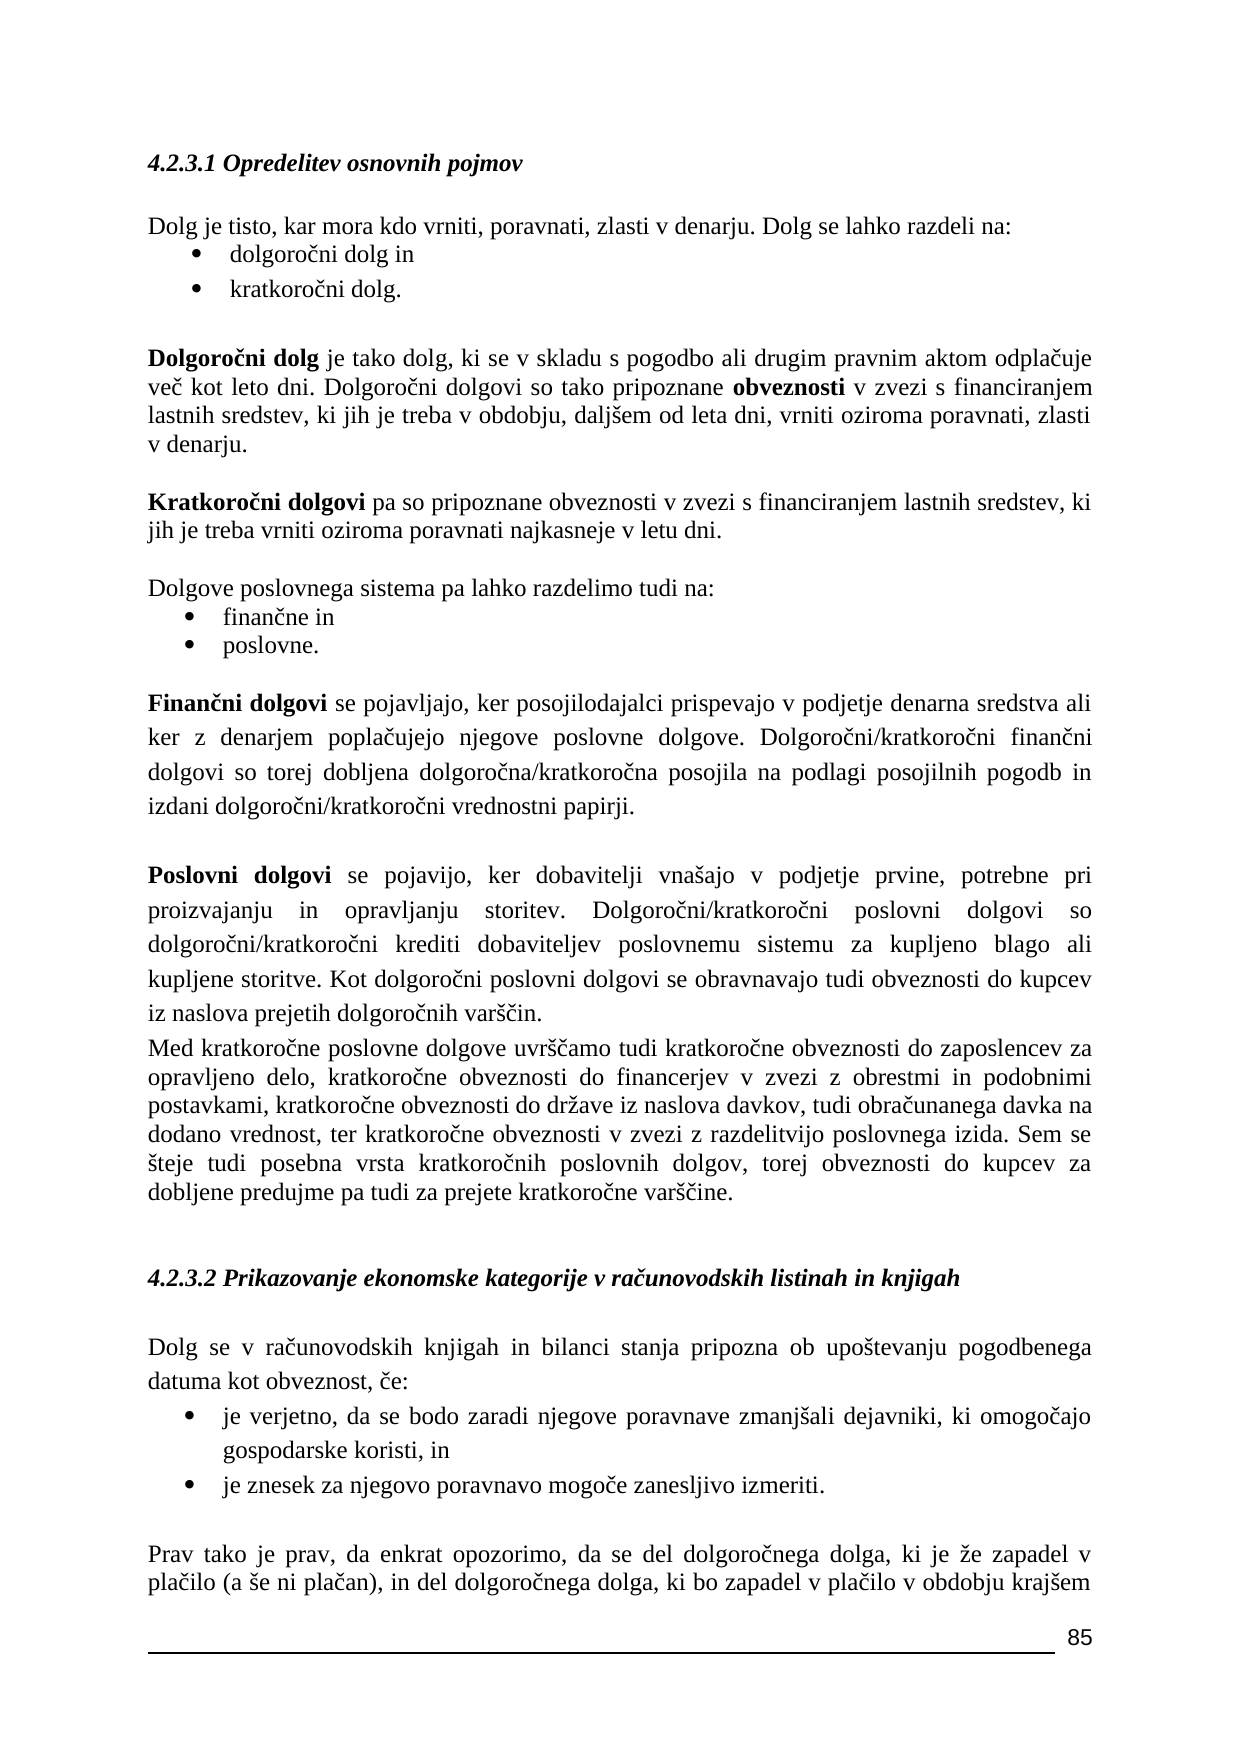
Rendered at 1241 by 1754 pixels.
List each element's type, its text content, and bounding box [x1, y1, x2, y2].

subtitle 4.2.3.2 Prikazovanje ekonomske kategorije v računovodskih listinah in knjigah [148, 1263, 1093, 1292]
text Dolgove poslovnega sistema pa lahko razdelimo tudi na: [148, 573, 1093, 602]
text Finančni dolgovi se pojavljajo, ker posojilodajalci prispevajo v podjetje denarna sredstva ali ker z denarjem poplačujejo njegove poslovne dolgove. Dolgoročni/kratkoročni finančni dolgovi so torej dobljena dolgoročna/kratkoročna posojila na podlagi posojilnih pogodb in izdani dolgoročni/kratkoročni vrednostni papirji. [148, 688, 1093, 820]
list kratkoročni dolg. [192, 274, 1093, 303]
text Poslovni dolgovi se pojavijo, ker dobavitelji vnašajo v podjetje prvine, potrebne pri proizvajanju in opravljanju storitev. Dolgoročni/kratkoročni poslovni dolgovi so dolgoročni/kratkoročni krediti dobaviteljev poslovnemu sistemu za kupljeno blago ali kupljene storitve. Kot dolgoročni poslovni dolgovi se obravnavajo tudi obveznosti do kupcev iz naslova prejetih dolgoročnih varščin. [148, 860, 1093, 1027]
text Dolgoročni dolg je tako dolg, ki se v skladu s pogodbo ali drugim pravnim aktom odplačuje več kot leto dni. Dolgoročni dolgovi so tako pripoznane obveznosti v zvezi s financiranjem lastnih sredstev, ki jih je treba v obdobju, daljšem od leta dni, vrniti oziroma poravnati, zlasti v denarju. [148, 343, 1093, 458]
list dolgoročni dolg in [192, 239, 1093, 268]
list je znesek za njegovo poravnavo mogoče zanesljivo izmeriti. [185, 1470, 1093, 1498]
list poslovne. [185, 631, 1093, 659]
text Dolg je tisto, kar mora kdo vrniti, poravnati, zlasti v denarju. Dolg se lahko razdeli na: [148, 211, 1093, 239]
text Med kratkoročne poslovne dolgove uvrščamo tudi kratkoročne obveznosti do zaposlencev za opravljeno delo, kratkoročne obveznosti do financerjev v zvezi z obrestmi in podobnimi postavkami, kratkoročne obveznosti do države iz naslova davkov, tudi obračunanega davka na dodano vrednost, ter kratkoročne obveznosti v zvezi z razdelitvijo poslovnega izida. Sem se šteje tudi posebna vrsta kratkoročnih poslovnih dolgov, torej obveznosti do kupcev za dobljene predujme pa tudi za prejete kratkoročne varščine. [148, 1033, 1093, 1205]
text Kratkoročni dolgovi pa so pripoznane obveznosti v zvezi s financiranjem lastnih sredstev, ki jih je treba vrniti oziroma poravnati najkasneje v letu dni. [148, 487, 1093, 544]
list je verjetno, da se bodo zaradi njegove poravnave zmanjšali dejavniki, ki omogočajo gospodarske koristi, in [185, 1401, 1093, 1464]
text Prav tako je prav, da enkrat opozorimo, da se del dolgoročnega dolga, ki je že zapadel v plačilo (a še ni plačan), in del dolgoročnega dolga, ki bo zapadel v plačilo v obdobju krajšem [148, 1539, 1093, 1596]
list finančne in [185, 602, 1093, 631]
text Dolg se v računovodskih knjigah in bilanci stanja pripozna ob upoštevanju pogodbenega datuma kot obveznost, če: [148, 1332, 1093, 1395]
subtitle 4.2.3.1 Opredelitev osnovnih pojmov [148, 148, 1093, 176]
